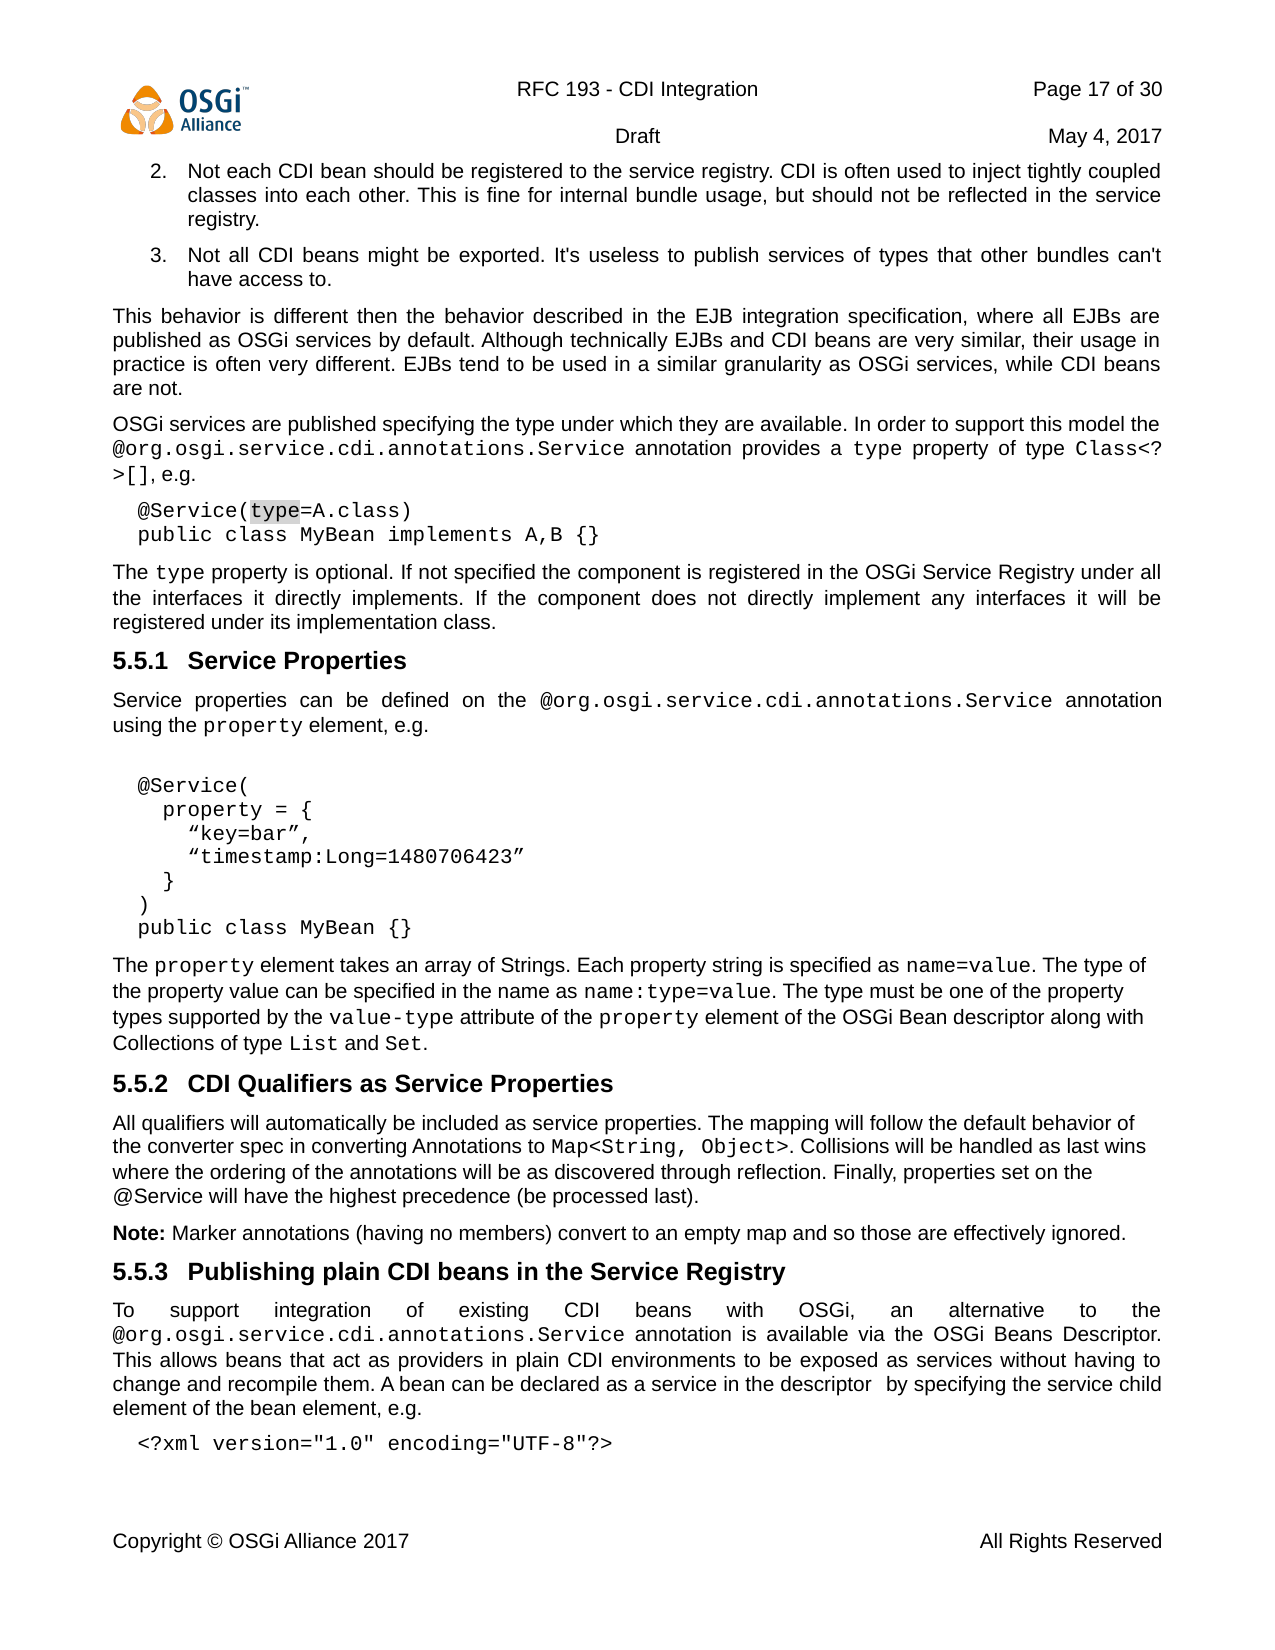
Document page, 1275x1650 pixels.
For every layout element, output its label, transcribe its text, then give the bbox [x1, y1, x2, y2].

text “key=bar”, [112, 823, 1162, 846]
subtitle CDI Qualifiers as Service Properties [112, 1069, 1162, 1098]
text Service properties can be defined on the @org.osgi.service.cdi.annotations.Service annotation using the property element, e.g. [112, 687, 1162, 739]
text property = { [112, 799, 1162, 823]
text All qualifiers will automatically be included as service properties. The mapping will follow the default behavior of the converter spec in converting Annotations to Map<String, Object>. Collisions will be handled as last wins where the ordering of the annotations will be as discovered through reflection. Finally, properties set on the @Service will have the highest precedence (be processed last). [112, 1110, 1162, 1208]
text “timestamp:Long=1480706423” [112, 846, 1162, 870]
text This behavior is different then the behavior described in the EJB integration specification, where all EJBs are published as OSGi services by default. Although technically EJBs and CDI beans are very similar, their usage in practice is often very different. EJBs tend to be used in a similar granularity as OSGi services, while CDI beans are not. [112, 304, 1162, 399]
text public class MyBean implements A,B {} [112, 524, 1162, 547]
text The property element takes an array of Strings. Each property string is specified as name=value. The type of the property value can be specified in the name as name:type=value. The type must be one of the property types supported by the value-type attribute of the property element of the OSGi Bean descriptor along with Collections of type List and Set. [112, 953, 1162, 1057]
text Note: Marker annotations (having no members) convert to an empty map and so those are effectively ignored. [112, 1221, 1162, 1244]
list Not all CDI beans might be exported. It's useless to publish services of types that other bundles can't have access to. [150, 243, 1162, 291]
picture [113, 78, 257, 142]
list Not each CDI bean should be registered to the service registry. CDI is often used to inject tightly coupled classes into each other. This is fine for internal bundle usage, but should not be reflected in the service registry. [150, 159, 1162, 231]
text public class MyBean {} [112, 917, 1162, 941]
subtitle Publishing plain CDI beans in the Service Registry [112, 1257, 1162, 1286]
text To support integration of existing CDI beans with OSGi, an alternative to the @org.osgi.service.cdi.annotations.Service annotation is available via the OSGi Beans Descriptor. This allows beans that act as providers in plain CDI environments to be exposed as services without having to change and recompile them. A bean can be declared as a service in the descriptor by specifying the service child element of the bean element, e.g. [112, 1298, 1162, 1420]
text OSGi services are published specifying the type under which they are available. In order to support this model the @org.osgi.service.cdi.annotations.Service annotation provides a type property of type Class<?>[], e.g. [112, 412, 1162, 488]
text @Service( [112, 775, 1162, 799]
subtitle Service Properties [112, 646, 1162, 675]
text } [112, 870, 1162, 893]
text The type property is optional. If not specified the component is registered in the OSGi Service Registry under all the interfaces it directly implements. If the component does not directly implement any interfaces it will be registered under its implementation class. [112, 560, 1162, 634]
text ) [112, 893, 1162, 917]
text @Service(type=A.class) [112, 500, 1162, 524]
text <?xml version="1.0" encoding="UTF-8"?> [112, 1432, 1162, 1456]
